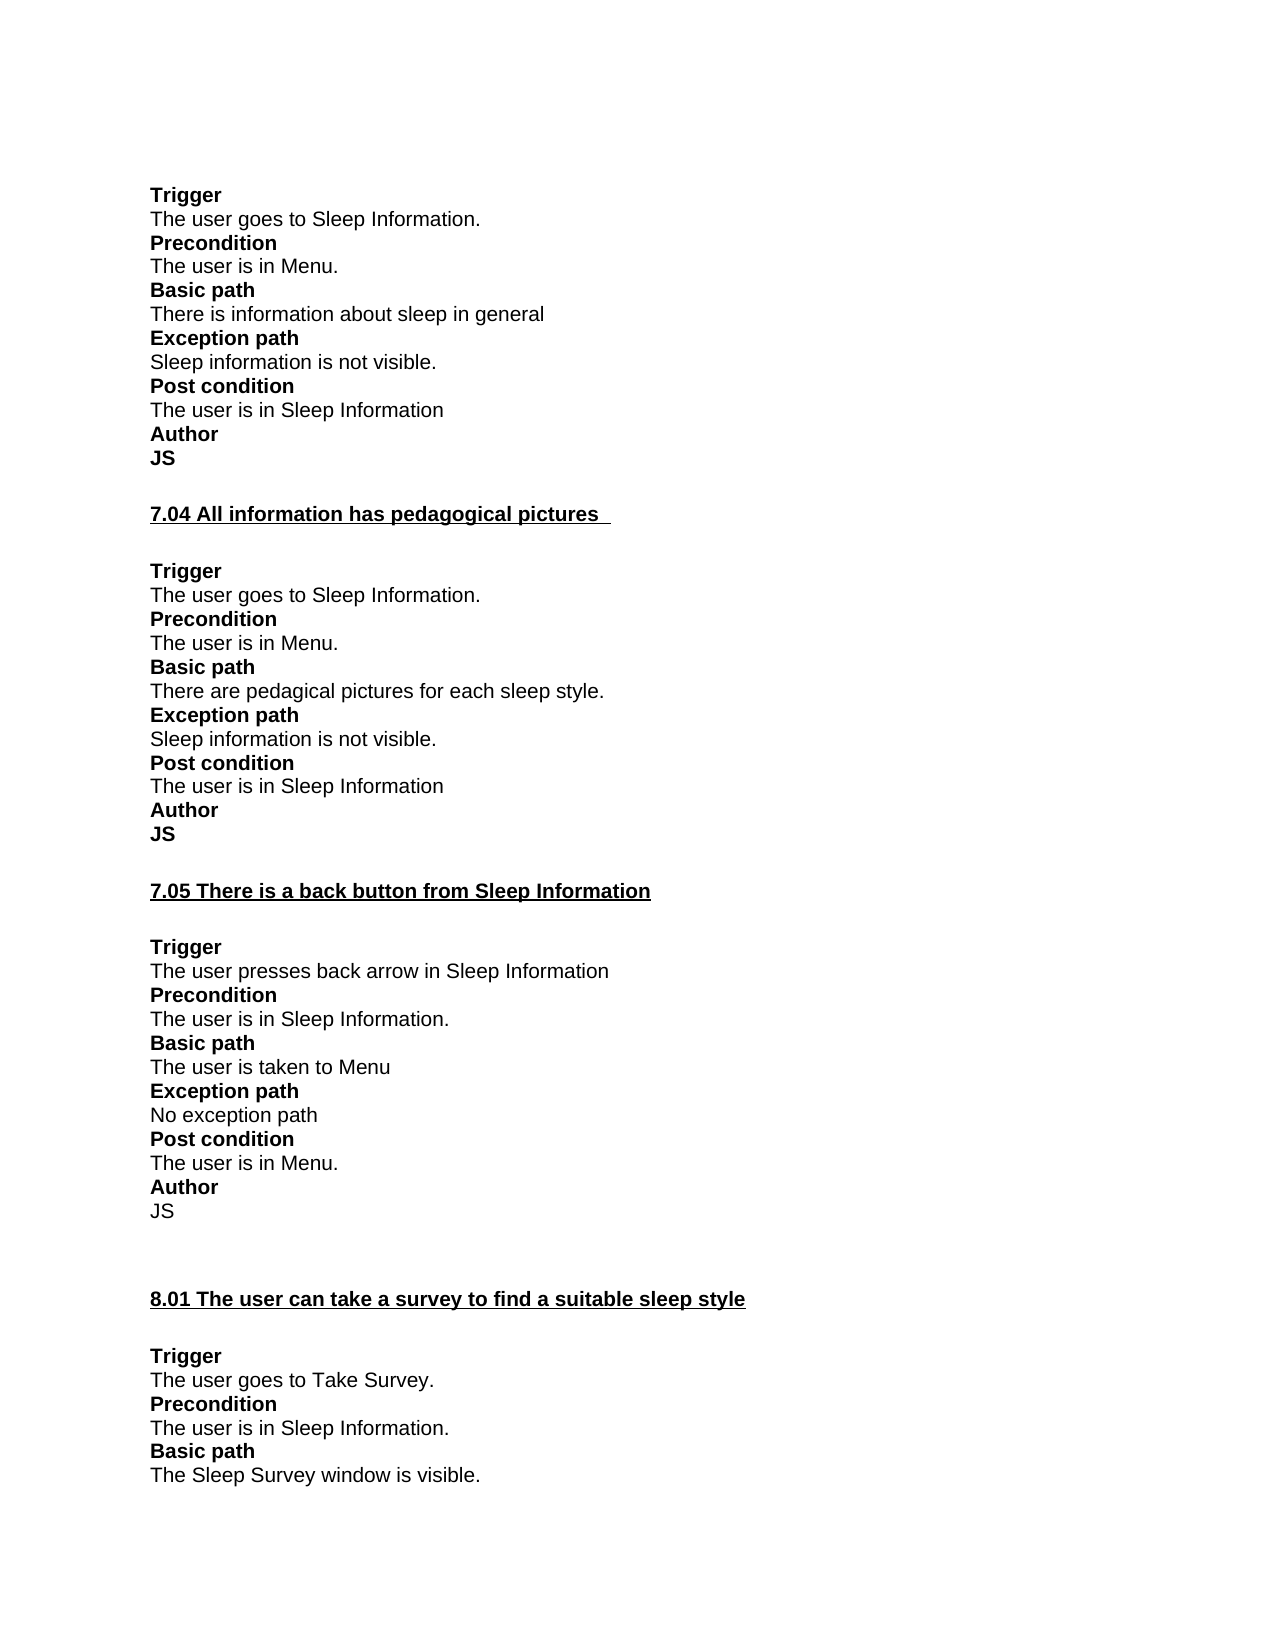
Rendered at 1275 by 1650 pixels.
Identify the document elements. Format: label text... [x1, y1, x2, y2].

text Trigger The user goes to Sleep Information. Precondition The user is in Menu. Basic path There is information about sleep in general Exception path Sleep information is not visible. Post condition The user is in Sleep Information Author JS 7.04 All information has pedagogical pictures Trigger The user goes to Sleep Information. Precondition The user is in Menu. Basic path There are pedagical pictures for each sleep style. Exception path Sleep information is not visible. Post condition The user is in Sleep Information Author JS 7.05 There is a back button from Sleep Information Trigger The user presses back arrow in Sleep Information Precondition The user is in Sleep Information. Basic path The user is taken to Menu Exception path No exception path Post condition The user is in Menu. Author JS 8.01 The user can take a survey to find a suitable sleep style Trigger The user goes to Take Survey. Precondition The user is in Sleep Information. Basic path The Sleep Survey window is visible. [150, 150, 1125, 1487]
